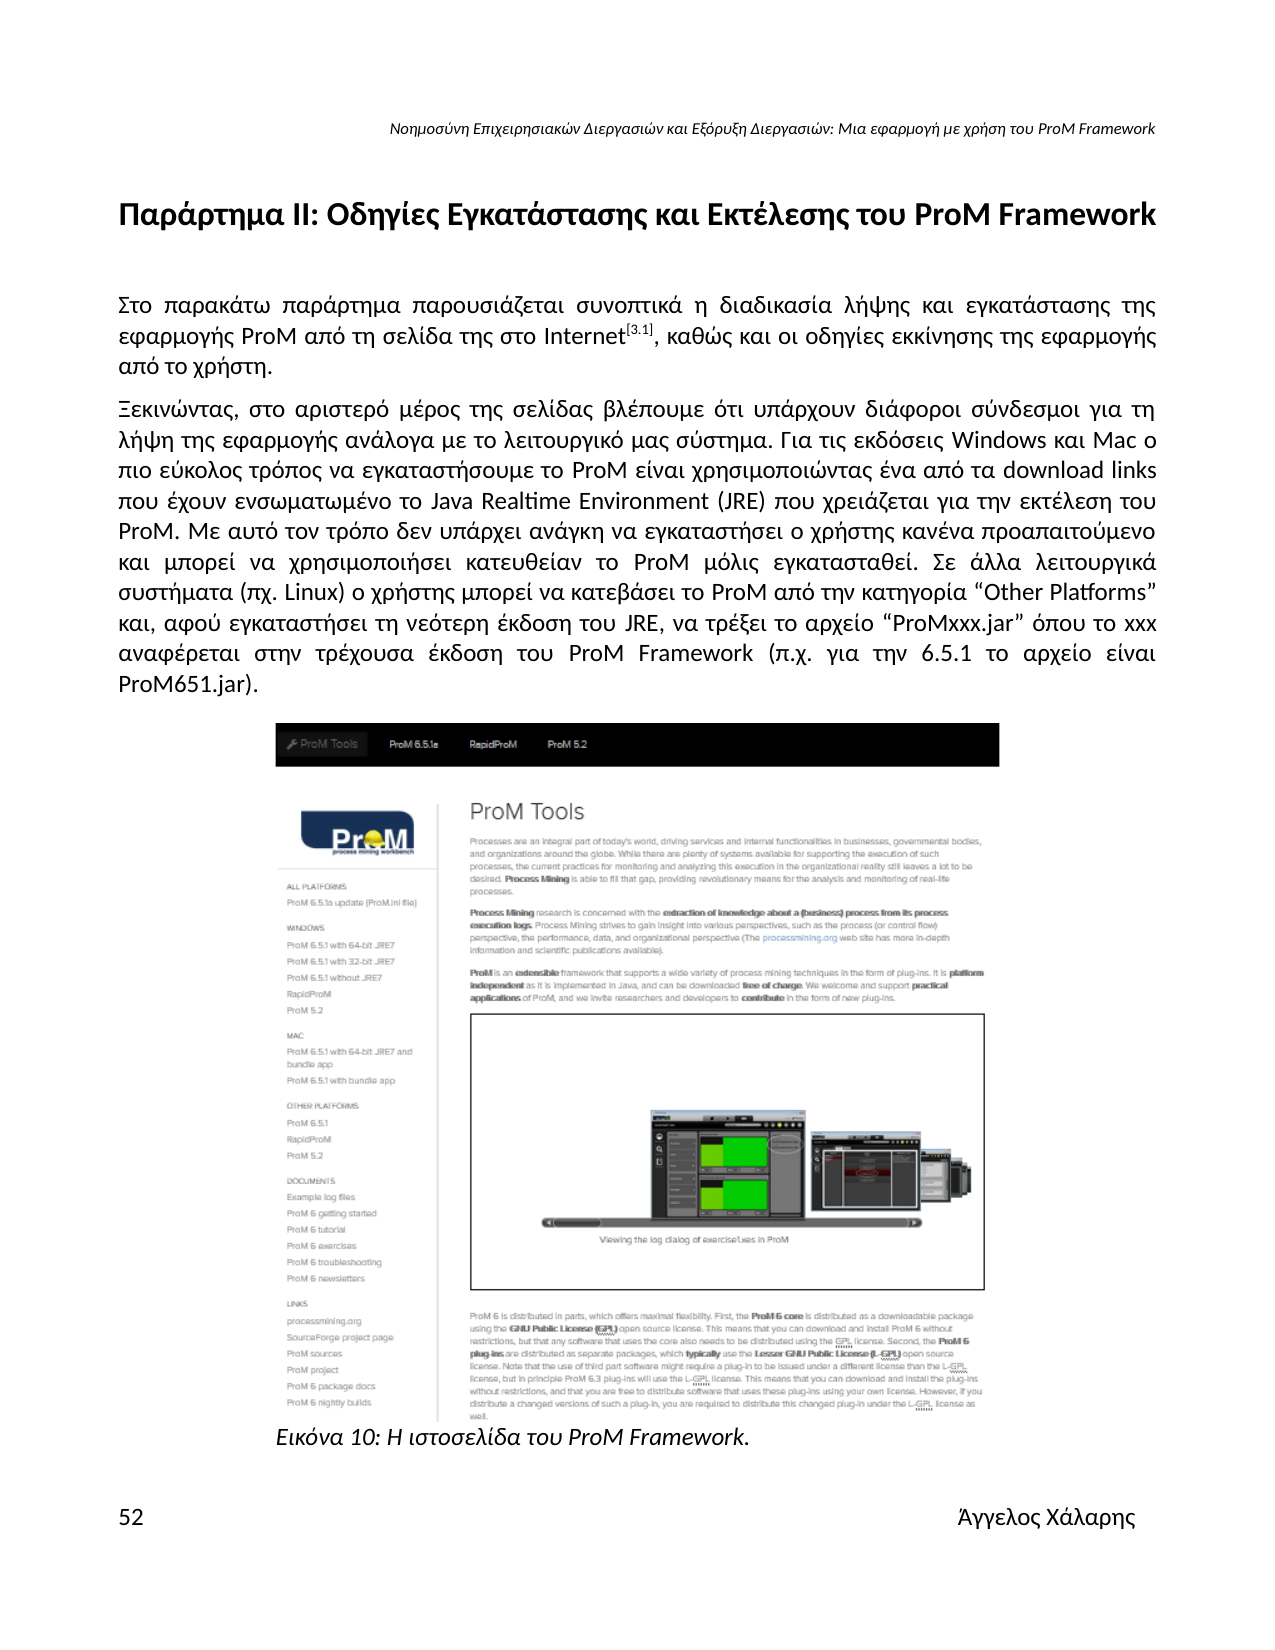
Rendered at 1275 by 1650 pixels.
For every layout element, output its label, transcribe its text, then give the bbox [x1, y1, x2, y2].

text Εικόνα 10: Η ιστοσελίδα του ProM Framework. [276, 1422, 999, 1452]
text Στο παρακάτω παράρτημα παρουσιάζεται συνοπτικά η διαδικασία λήψης και εγκατάστασης της εφαρμογής ProM από τη σελίδα της στο Internet[3.1], καθώς και οι οδηγίες εκκίνησης της εφαρμογής από το χρήστη. [118, 289, 1157, 381]
text Ξεκινώντας, στο αριστερό μέρος της σελίδας βλέπουμε ότι υπάρχουν διάφοροι σύνδεσμοι για τη λήψη της εφαρμογής ανάλογα με το λειτουργικό μας σύστημα. Για τις εκδόσεις Windows και Mac ο πιο εύκολος τρόπος να εγκαταστήσουμε το ProM είναι χρησιμοποιώντας ένα από τα download links που έχουν ενσωματωμένο το Java Realtime Environment (JRE) που χρειάζεται για την εκτέλεση του ProM. Με αυτό τον τρόπο δεν υπάρχει ανάγκη να εγκαταστήσει ο χρήστης κανένα προαπαιτούμενο και μπορεί να χρησιμοποιήσει κατευθείαν το ProM μόλις εγκατασταθεί. Σε άλλα λειτουργικά συστήματα (πχ. Linux) ο χρήστης μπορεί να κατεβάσει το ProM από την κατηγορία “Other Platforms” και, αφού εγκαταστήσει τη νεότερη έκδοση του JRE, να τρέξει το αρχείο “ProMxxx.jar” όπου το xxx αναφέρεται στην τρέχουσα έκδοση του ProM Framework (π.χ. για την 6.5.1 το αρχείο είναι ProM651.jar). [118, 393, 1157, 699]
subtitle Παράρτημα ΙΙ: Οδηγίες Εγκατάστασης και Εκτέλεσης του ProM Framework [118, 193, 1157, 234]
picture [275, 723, 1000, 1422]
